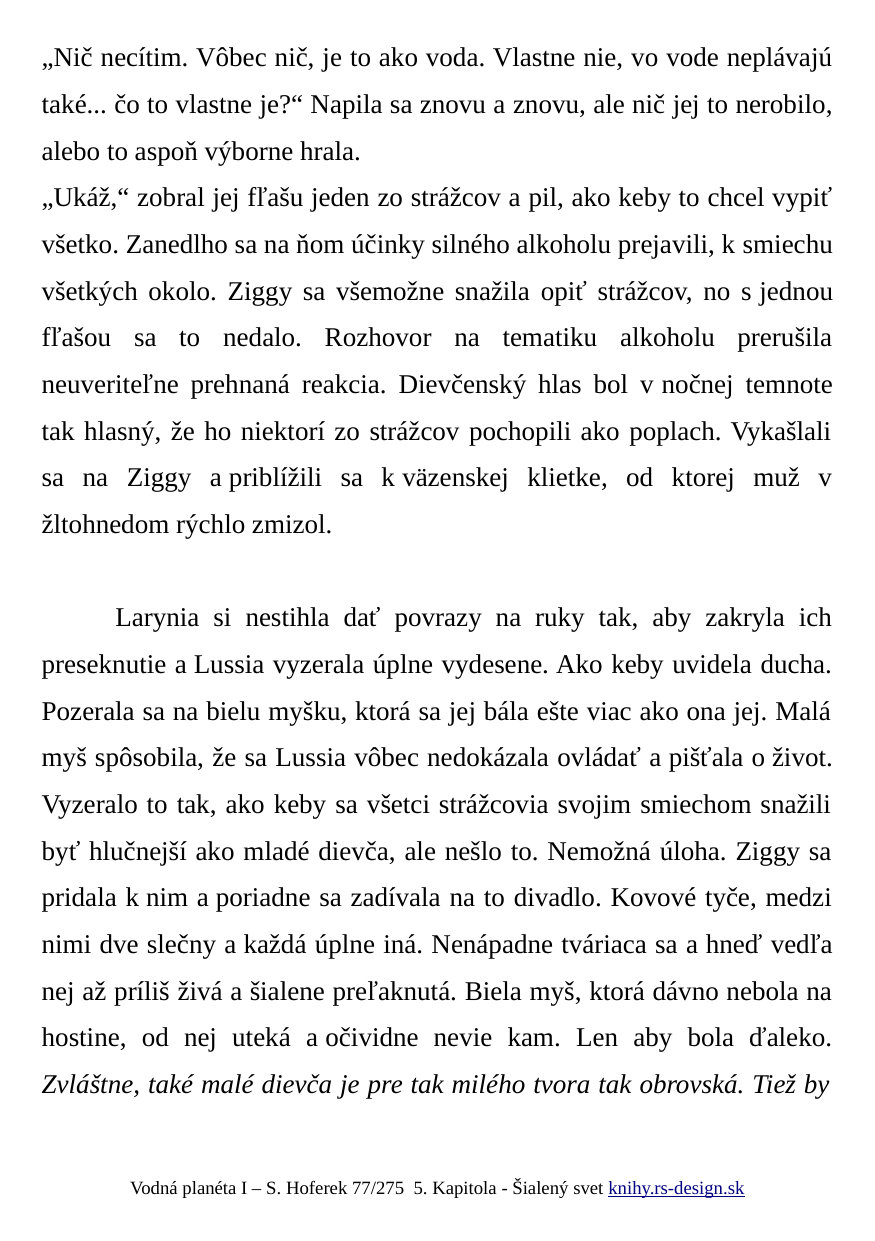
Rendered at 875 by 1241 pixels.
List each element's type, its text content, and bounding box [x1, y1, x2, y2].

text Larynia si nestihla dať povrazy na ruky tak, aby zakryla ich preseknutie a Lussia vyzerala úplne vydesene. Ako keby uvidela ducha. Pozerala sa na bielu myšku, ktorá sa jej bála ešte viac ako ona jej. Malá myš spôsobila, že sa Lussia vôbec nedokázala ovládať a pišťala o život. Vyzeralo to tak, ako keby sa všetci strážcovia svojim smiechom snažili byť hlučnejší ako mladé dievča, ale nešlo to. Nemožná úloha. Ziggy sa pridala k nim a poriadne sa zadívala na to divadlo. Kovové tyče, medzi nimi dve slečny a každá úplne iná. Nenápadne tváriaca sa a hneď vedľa nej až príliš živá a šialene preľaknutá. Biela myš, ktorá dávno nebola na hostine, od nej uteká a očividne nevie kam. Len aby bola ďaleko. Zvláštne, také malé dievča je pre tak milého tvora tak obrovská. Tiež by [41, 601, 833, 1099]
text „Ukáž,“ zobral jej fľašu jeden zo strážcov a pil, ako keby to chcel vypiť všetko. Zanedlho sa na ňom účinky silného alkoholu prejavili, k smiechu všetkých okolo. Ziggy sa všemožne snažila opiť strážcov, no s jednou fľašou sa to nedalo. Rozhovor na tematiku alkoholu prerušila neuveriteľne prehnaná reakcia. Dievčenský hlas bol v nočnej temnote tak hlasný, že ho niektorí zo strážcov pochopili ako poplach. Vykašlali sa na Ziggy a priblížili sa k väzenskej klietke, od ktorej muž v žltohnedom rýchlo zmizol. [41, 181, 833, 539]
text „Nič necítim. Vôbec nič, je to ako voda. Vlastne nie, vo vode neplávajú také... čo to vlastne je?“ Napila sa znovu a znovu, ale nič jej to nerobilo, alebo to aspoň výborne hrala. [41, 41, 833, 166]
